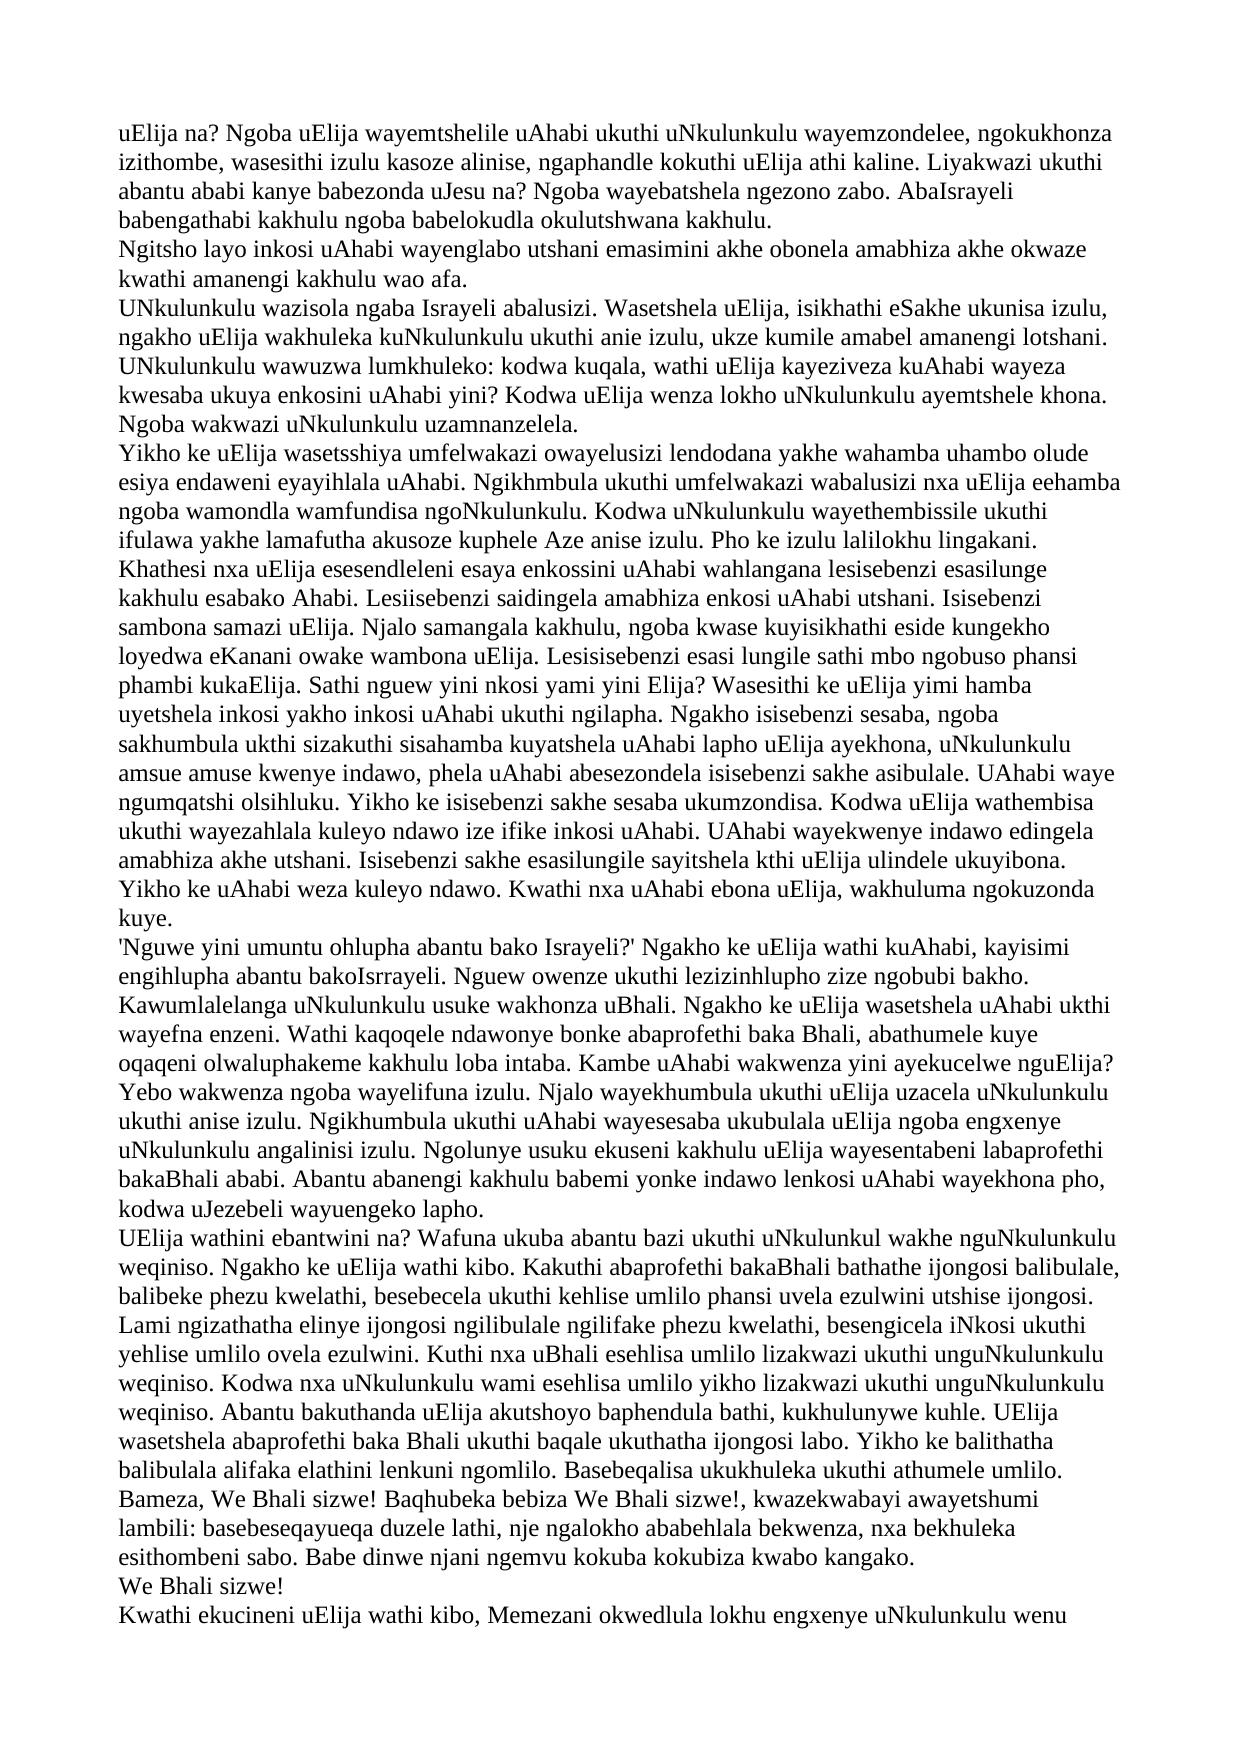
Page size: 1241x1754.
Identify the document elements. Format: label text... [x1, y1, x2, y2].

text uElija na? Ngoba uElija wayemtshelile uAhabi ukuthi uNkulunkulu wayemzondelee, ngokukhonza izithombe, wasesithi izulu kasoze alinise, ngaphandle kokuthi uElija athi kaline. Liyakwazi ukuthi abantu ababi kanye babezonda uJesu na? Ngoba wayebatshela ngezono zabo. AbaIsrayeli babengathabi kakhulu ngoba babelokudla okulutshwana kakhulu. [118, 118, 1122, 234]
text UNkulunkulu wazisola ngaba Israyeli abalusizi. Wasetshela uElija, isikhathi eSakhe ukunisa izulu, ngakho uElija wakhuleka kuNkulunkulu ukuthi anie izulu, ukze kumile amabel amanengi lotshani. UNkulunkulu wawuzwa lumkhuleko: kodwa kuqala, wathi uElija kayeziveza kuAhabi wayeza kwesaba ukuya enkosini uAhabi yini? Kodwa uElija wenza lokho uNkulunkulu ayemtshele khona. Ngoba wakwazi uNkulunkulu uzamnanzelela. [118, 292, 1122, 438]
text UElija wathini ebantwini na? Wafuna ukuba abantu bazi ukuthi uNkulunkul wakhe nguNkulunkulu weqiniso. Ngakho ke uElija wathi kibo. Kakuthi abaprofethi bakaBhali bathathe ijongosi balibulale, balibeke phezu kwelathi, besebecela ukuthi kehlise umlilo phansi uvela ezulwini utshise ijongosi. Lami ngizathatha elinye ijongosi ngilibulale ngilifake phezu kwelathi, besengicela iNkosi ukuthi yehlise umlilo ovela ezulwini. Kuthi nxa uBhali esehlisa umlilo lizakwazi ukuthi unguNkulunkulu weqiniso. Kodwa nxa uNkulunkulu wami esehlisa umlilo yikho lizakwazi ukuthi unguNkulunkulu weqiniso. Abantu bakuthanda uElija akutshoyo baphendula bathi, kukhulunywe kuhle. UElija wasetshela abaprofethi baka Bhali ukuthi baqale ukuthatha ijongosi labo. Yikho ke balithatha balibulala alifaka elathini lenkuni ngomlilo. Basebeqalisa ukukhuleka ukuthi athumele umlilo. Bameza, We Bhali sizwe! Baqhubeka bebiza We Bhali sizwe!, kwazekwabayi awayetshumi lambili: basebeseqayueqa duzele lathi, nje ngalokho ababehlala bekwenza, nxa bekhuleka esithombeni sabo. Babe dinwe njani ngemvu kokuba kokubiza kwabo kangako. [118, 1222, 1122, 1571]
text Yikho ke uElija wasetsshiya umfelwakazi owayelusizi lendodana yakhe wahamba uhambo olude esiya endaweni eyayihlala uAhabi. Ngikhmbula ukuthi umfelwakazi wabalusizi nxa uElija eehamba ngoba wamondla wamfundisa ngoNkulunkulu. Kodwa uNkulunkulu wayethembissile ukuthi ifulawa yakhe lamafutha akusoze kuphele Aze anise izulu. Pho ke izulu lalilokhu lingakani. Khathesi nxa uElija esesendleleni esaya enkossini uAhabi wahlangana lesisebenzi esasilunge kakhulu esabako Ahabi. Lesiisebenzi saidingela amabhiza enkosi uAhabi utshani. Isisebenzi sambona samazi uElija. Njalo samangala kakhulu, ngoba kwase kuyisikhathi eside kungekho loyedwa eKanani owake wambona uElija. Lesisisebenzi esasi lungile sathi mbo ngobuso phansi phambi kukaElija. Sathi nguew yini nkosi yami yini Elija? Wasesithi ke uElija yimi hamba uyetshela inkosi yakho inkosi uAhabi ukuthi ngilapha. Ngakho isisebenzi sesaba, ngoba sakhumbula ukthi sizakuthi sisahamba kuyatshela uAhabi lapho uElija ayekhona, uNkulunkulu amsue amuse kwenye indawo, phela uAhabi abesezondela isisebenzi sakhe asibulale. UAhabi waye ngumqatshi olsihluku. Yikho ke isisebenzi sakhe sesaba ukumzondisa. Kodwa uElija wathembisa ukuthi wayezahlala kuleyo ndawo ize ifike inkosi uAhabi. UAhabi wayekwenye indawo edingela amabhiza akhe utshani. Isisebenzi sakhe esasilungile sayitshela kthi uElija ulindele ukuyibona. Yikho ke uAhabi weza kuleyo ndawo. Kwathi nxa uAhabi ebona uElija, wakhuluma ngokuzonda kuye. [118, 438, 1122, 932]
text We Bhali sizwe! [118, 1571, 1122, 1600]
text Ngitsho layo inkosi uAhabi wayenglabo utshani emasimini akhe obonela amabhiza akhe okwaze kwathi amanengi kakhulu wao afa. [118, 234, 1122, 292]
text 'Nguwe yini umuntu ohlupha abantu bako Israyeli?' Ngakho ke uElija wathi kuAhabi, kayisimi engihlupha abantu bakoIsrrayeli. Nguew owenze ukuthi lezizinhlupho zize ngobubi bakho. Kawumlalelanga uNkulunkulu usuke wakhonza uBhali. Ngakho ke uElija wasetshela uAhabi ukthi wayefna enzeni. Wathi kaqoqele ndawonye bonke abaprofethi baka Bhali, abathumele kuye oqaqeni olwaluphakeme kakhulu loba intaba. Kambe uAhabi wakwenza yini ayekucelwe nguElija? Yebo wakwenza ngoba wayelifuna izulu. Njalo wayekhumbula ukuthi uElija uzacela uNkulunkulu ukuthi anise izulu. Ngikhumbula ukuthi uAhabi wayesesaba ukubulala uElija ngoba engxenye uNkulunkulu angalinisi izulu. Ngolunye usuku ekuseni kakhulu uElija wayesentabeni labaprofethi bakaBhali ababi. Abantu abanengi kakhulu babemi yonke indawo lenkosi uAhabi wayekhona pho, kodwa uJezebeli wayuengeko lapho. [118, 932, 1122, 1222]
text Kwathi ekucineni uElija wathi kibo, Memezani okwedlula lokhu engxenye uNkulunkulu wenu [118, 1600, 1122, 1629]
